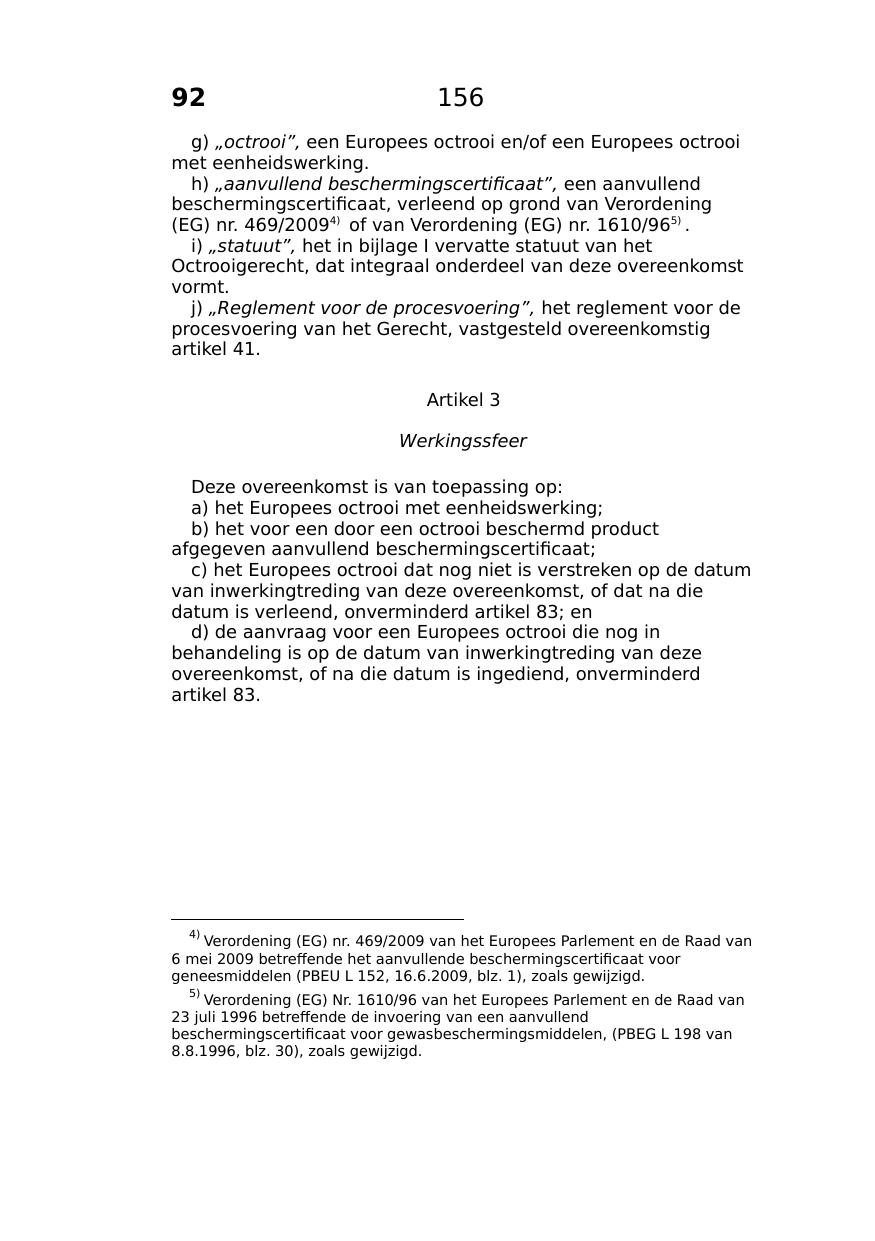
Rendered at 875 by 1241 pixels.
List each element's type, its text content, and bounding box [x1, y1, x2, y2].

text j) „Reglement voor de procesvoering”, het reglement voor de procesvoering van het Gerecht, vastgesteld overeenkomstig artikel 41. [171, 298, 756, 360]
subtitle Artikel 3 Werkingssfeer [171, 390, 756, 452]
text b) het voor een door een octrooi beschermd product afgegeven aanvullend beschermingscertificaat; [171, 518, 756, 560]
text i) „statuut”, het in bijlage I vervatte statuut van het Octrooigerecht, dat integraal onderdeel van deze overeenkomst vormt. [171, 236, 756, 298]
text d) de aanvraag voor een Europees octrooi die nog in behandeling is op de datum van inwerkingtreding van deze overeenkomst, of na die datum is ingediend, onverminderd artikel 83. [171, 622, 756, 705]
text Verordening (EG) nr. 469/2009 van het Europees Parlement en de Raad van 6 mei 2009 betreffende het aanvullende beschermingscertificaat voor geneesmiddelen (PBEU L 152, 16.6.2009, blz. 1), zoals gewijzigd. [171, 928, 756, 984]
text h) „aanvullend beschermingscertificaat”, een aanvullend beschermingscertificaat, verleend op grond van Verordening (EG) nr. 469/2009 of van Verordening (EG) nr. 1610/96. [171, 173, 756, 236]
text c) het Europees octrooi dat nog niet is verstreken op de datum van inwerkingtreding van deze overeenkomst, of dat na die datum is verleend, onverminderd artikel 83; en [171, 560, 756, 622]
text Deze overeenkomst is van toepassing op: [171, 477, 756, 498]
text Verordening (EG) Nr. 1610/96 van het Europees Parlement en de Raad van 23 juli 1996 betreffende de invoering van een aanvullend beschermingscertificaat voor gewasbeschermingsmiddelen, (PBEG L 198 van 8.8.1996, blz. 30), zoals gewijzigd. [171, 987, 756, 1060]
text g) „octrooi”, een Europees octrooi en/of een Europees octrooi met eenheidswerking. [171, 132, 756, 173]
text a) het Europees octrooi met eenheidswerking; [171, 498, 756, 518]
